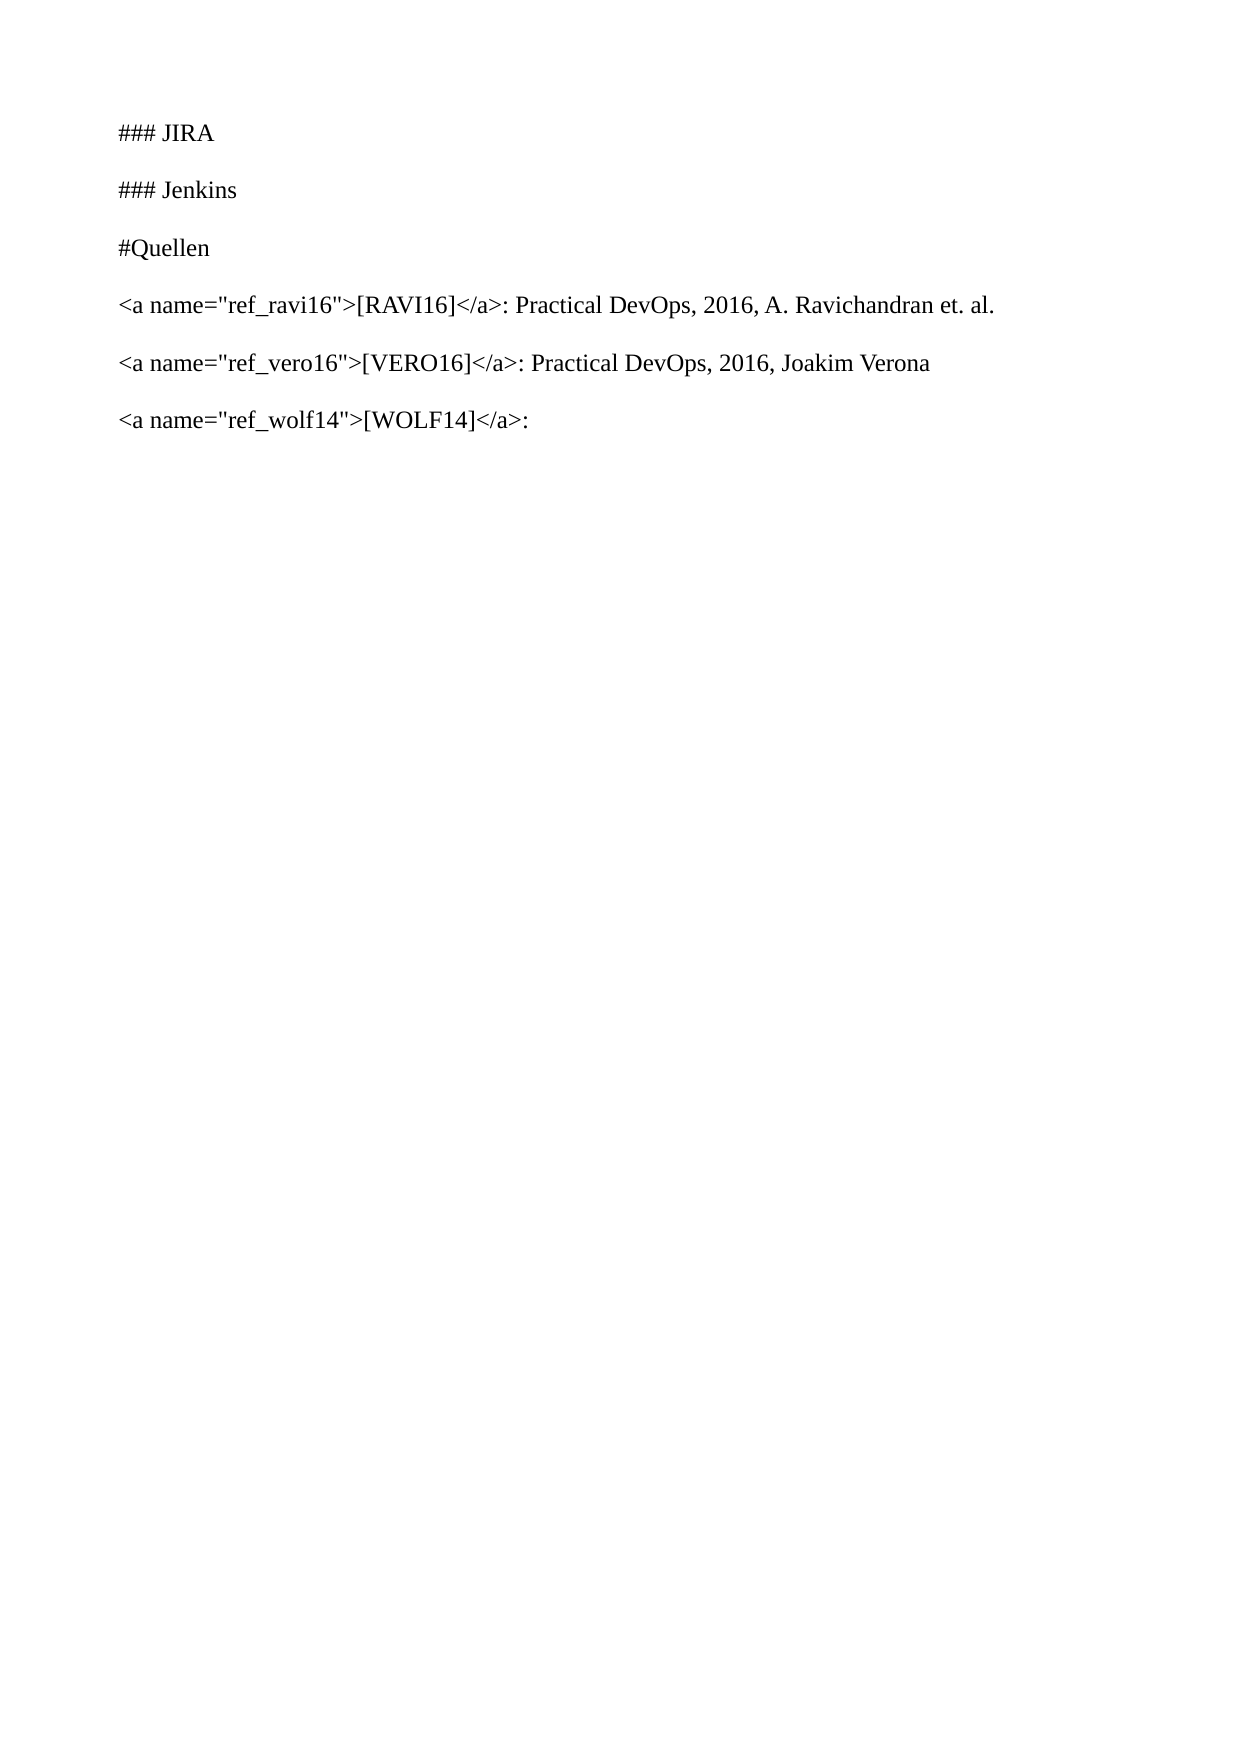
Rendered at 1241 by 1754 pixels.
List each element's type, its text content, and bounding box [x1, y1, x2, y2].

text #Quellen [118, 233, 1122, 262]
text <a name="ref_ravi16">[RAVI16]</a>: Practical DevOps, 2016, A. Ravichandran et. al. [118, 291, 1122, 319]
text <a name="ref_wolf14">[WOLF14]</a>: [118, 406, 1122, 434]
text <a name="ref_vero16">[VERO16]</a>: Practical DevOps, 2016, Joakim Verona [118, 348, 1122, 377]
text ### Jenkins [118, 176, 1122, 204]
text ### JIRA [118, 118, 1122, 147]
